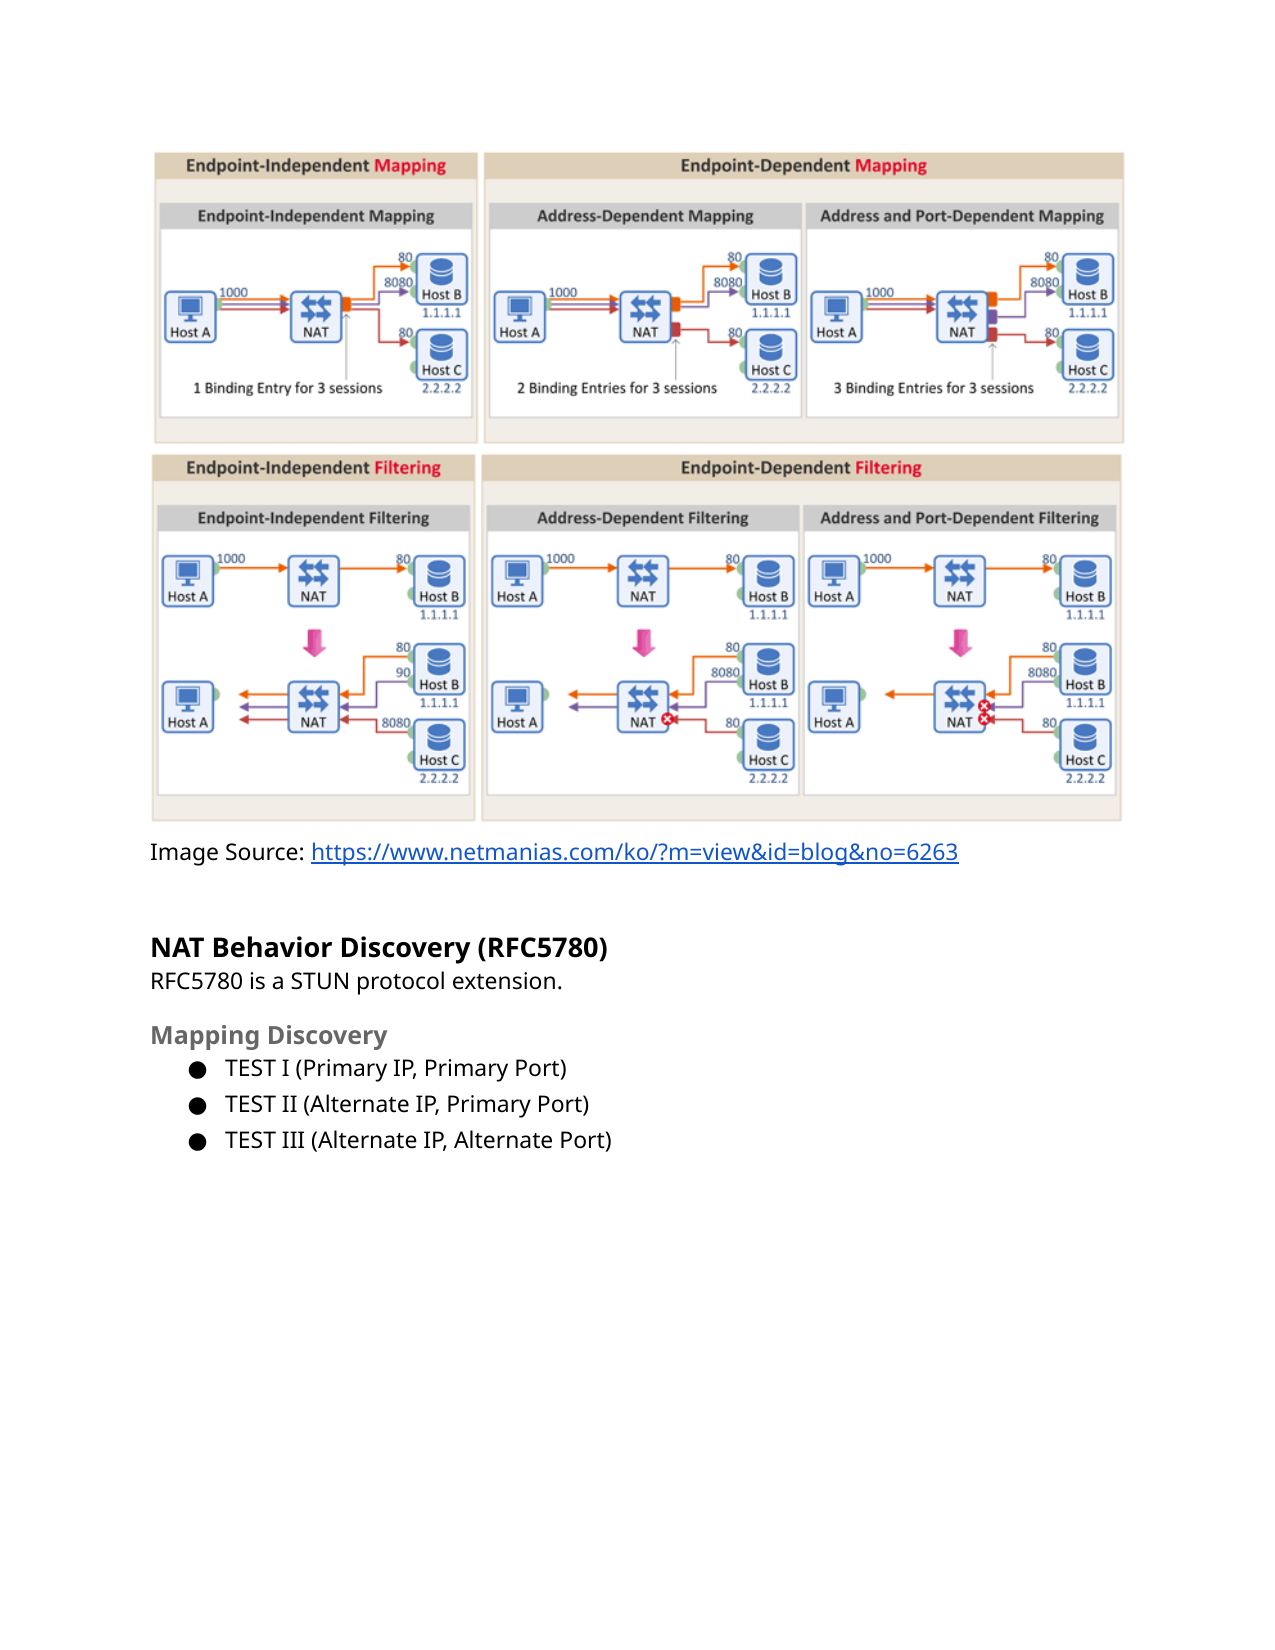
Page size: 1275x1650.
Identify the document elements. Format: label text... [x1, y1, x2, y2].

list TEST III (Alternate IP, Alternate Port) [187, 1123, 1125, 1155]
text RFC5780 is a STUN protocol extension. [150, 965, 1125, 996]
picture [150, 150, 1125, 823]
subtitle NAT Behavior Discovery (RFC5780) [150, 928, 1125, 965]
list TEST II (Alternate IP, Primary Port) [187, 1088, 1125, 1119]
list TEST I (Primary IP, Primary Port) [187, 1052, 1125, 1083]
text Image Source: https://www.netmanias.com/ko/?m=view&id=blog&no=6263 [150, 835, 1125, 867]
subtitle Mapping Discovery [150, 1018, 1125, 1052]
